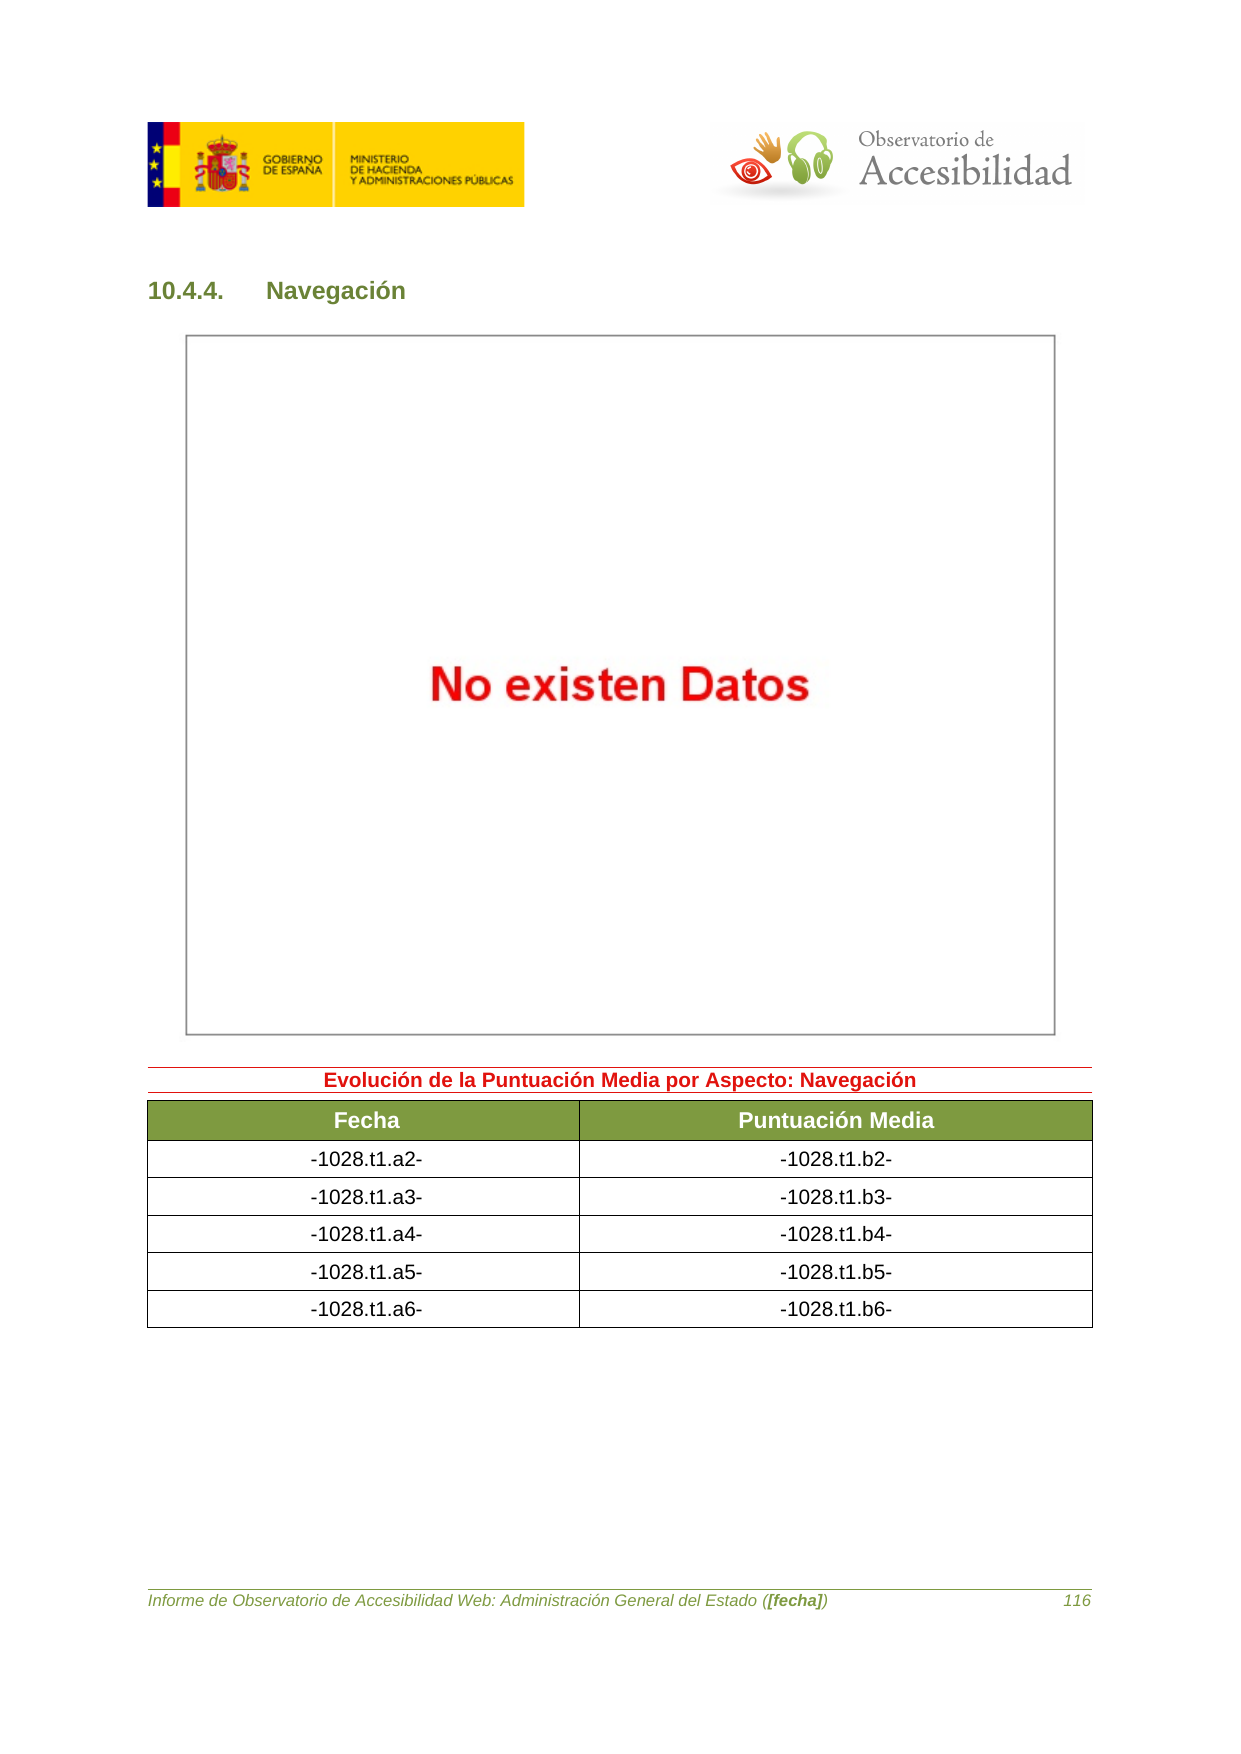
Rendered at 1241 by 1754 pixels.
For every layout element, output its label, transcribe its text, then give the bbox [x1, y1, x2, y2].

picture [178, 332, 1062, 1042]
table_cell -1028.t1.b4- [580, 1216, 1092, 1252]
table_cell -1028.t1.a3- [148, 1178, 579, 1215]
text Evolución de la Puntuación Media por Aspecto: Navegación [148, 1068, 1092, 1092]
table_cell -1028.t1.b2- [580, 1141, 1092, 1177]
table_cell -1028.t1.a4- [148, 1216, 579, 1252]
list Navegación [148, 276, 1092, 304]
picture [710, 122, 1086, 205]
table_cell -1028.t1.b6- [580, 1291, 1092, 1327]
picture [147, 122, 525, 207]
table_cell -1028.t1.a2- [148, 1141, 579, 1177]
table_cell -1028.t1.b5- [580, 1253, 1092, 1290]
table_header Fecha [148, 1101, 579, 1140]
table_cell -1028.t1.a5- [148, 1253, 579, 1290]
table_header Puntuación Media [580, 1101, 1092, 1140]
table_cell -1028.t1.a6- [148, 1291, 579, 1327]
table_cell -1028.t1.b3- [580, 1178, 1092, 1215]
